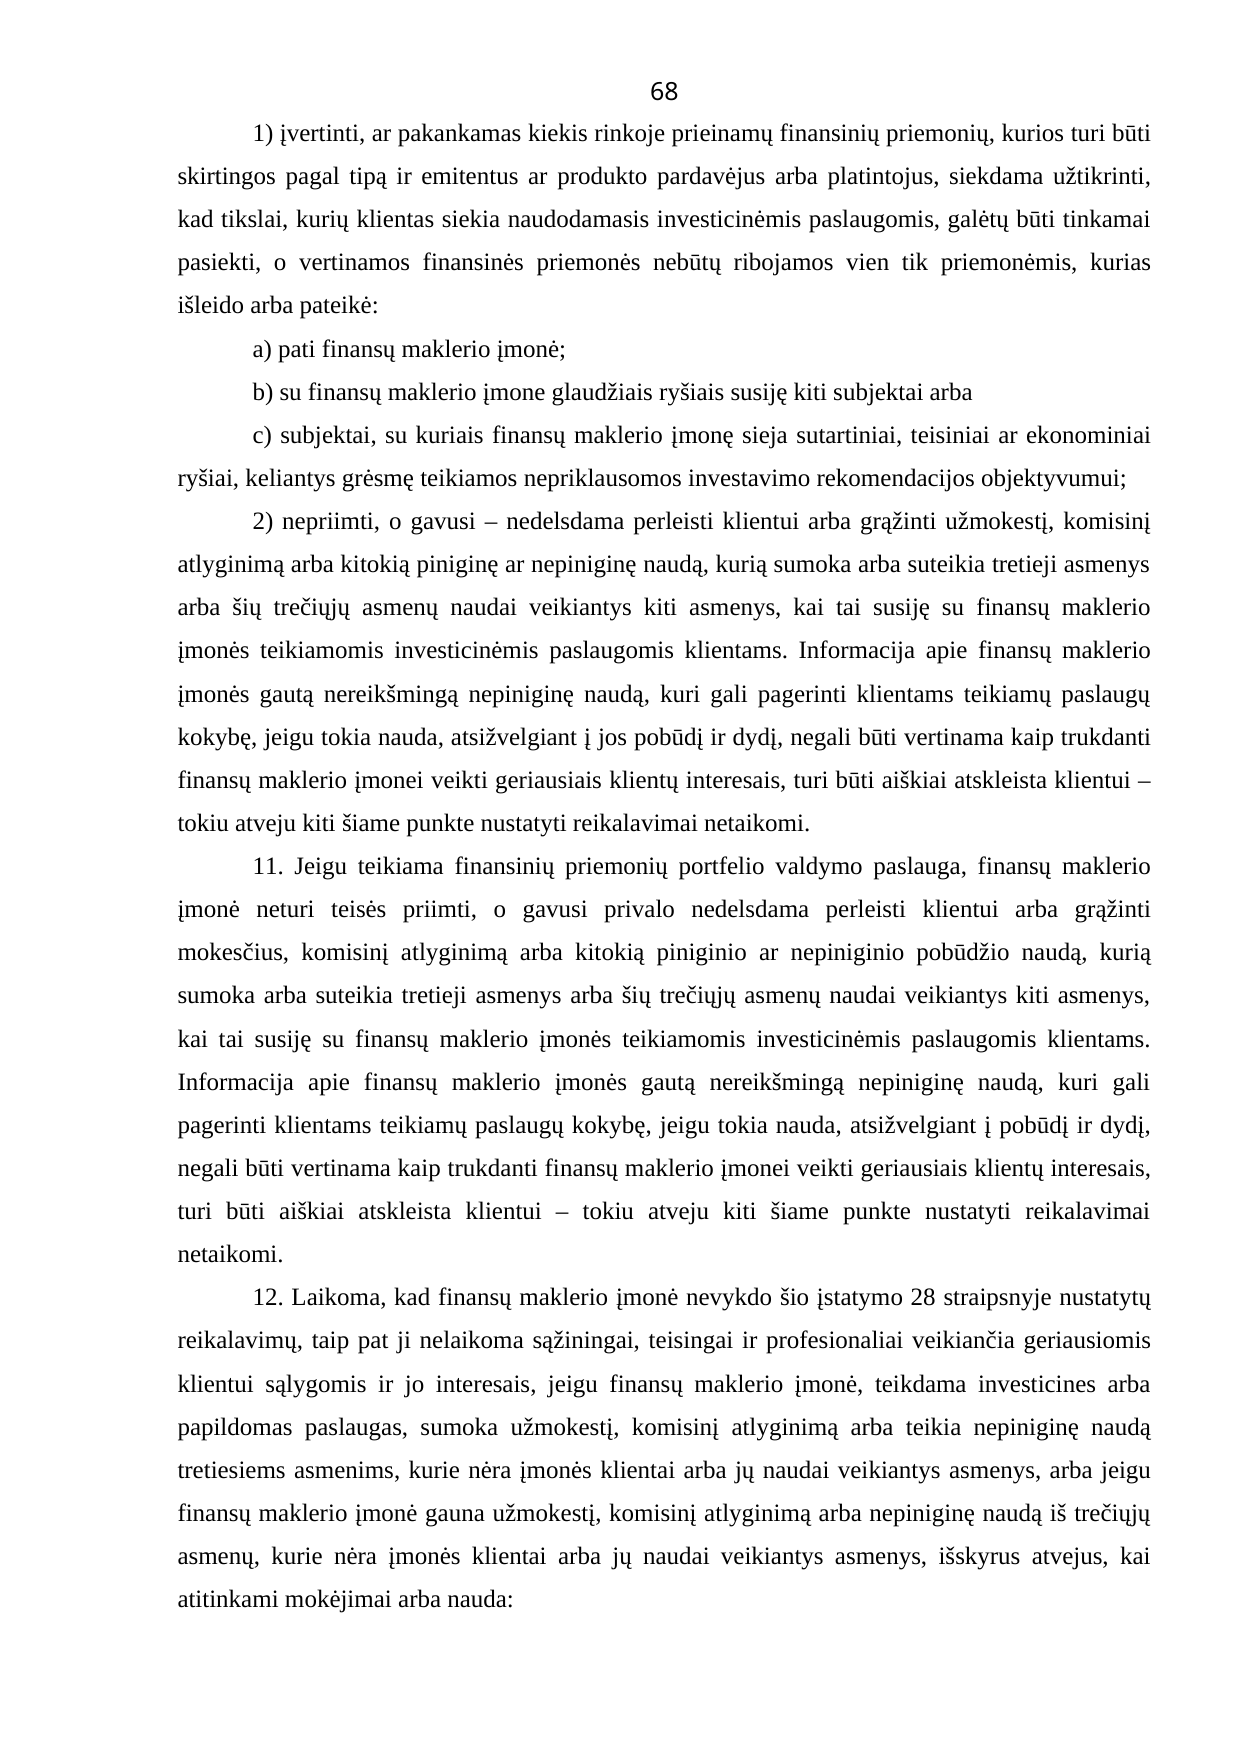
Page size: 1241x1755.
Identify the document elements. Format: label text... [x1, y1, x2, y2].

text b) su finansų maklerio įmone glaudžiais ryšiais susiję kiti subjektai arba [177, 377, 1152, 406]
text c) subjektai, su kuriais finansų maklerio įmonę sieja sutartiniai, teisiniai ar ekonominiai ryšiai, keliantys grėsmę teikiamos nepriklausomos investavimo rekomendacijos objektyvumui; [177, 420, 1152, 492]
text 1) įvertinti, ar pakankamas kiekis rinkoje prieinamų finansinių priemonių, kurios turi būti skirtingos pagal tipą ir emitentus ar produkto pardavėjus arba platintojus, siekdama užtikrinti, kad tikslai, kurių klientas siekia naudodamasis investicinėmis paslaugomis, galėtų būti tinkamai pasiekti, o vertinamos finansinės priemonės nebūtų ribojamos vien tik priemonėmis, kurias išleido arba pateikė: [177, 118, 1152, 319]
text a) pati finansų maklerio įmonė; [177, 334, 1152, 362]
text 2) nepriimti, o gavusi – nedelsdama perleisti klientui arba grąžinti užmokestį, komisinį atlyginimą arba kitokią piniginę ar nepiniginę naudą, kurią sumoka arba suteikia tretieji asmenys arba šių trečiųjų asmenų naudai veikiantys kiti asmenys, kai tai susiję su finansų maklerio įmonės teikiamomis investicinėmis paslaugomis klientams. Informacija apie finansų maklerio įmonės gautą nereikšmingą nepiniginę naudą, kuri gali pagerinti klientams teikiamų paslaugų kokybę, jeigu tokia nauda, atsižvelgiant į jos pobūdį ir dydį, negali būti vertinama kaip trukdanti finansų maklerio įmonei veikti geriausiais klientų interesais, turi būti aiškiai atskleista klientui – tokiu atveju kiti šiame punkte nustatyti reikalavimai netaikomi. [177, 506, 1152, 837]
text 11. Jeigu teikiama finansinių priemonių portfelio valdymo paslauga, finansų maklerio įmonė neturi teisės priimti, o gavusi privalo nedelsdama perleisti klientui arba grąžinti mokesčius, komisinį atlyginimą arba kitokią piniginio ar nepiniginio pobūdžio naudą, kurią sumoka arba suteikia tretieji asmenys arba šių trečiųjų asmenų naudai veikiantys kiti asmenys, kai tai susiję su finansų maklerio įmonės teikiamomis investicinėmis paslaugomis klientams. Informacija apie finansų maklerio įmonės gautą nereikšmingą nepiniginę naudą, kuri gali pagerinti klientams teikiamų paslaugų kokybę, jeigu tokia nauda, atsižvelgiant į pobūdį ir dydį, negali būti vertinama kaip trukdanti finansų maklerio įmonei veikti geriausiais klientų interesais, turi būti aiškiai atskleista klientui – tokiu atveju kiti šiame punkte nustatyti reikalavimai netaikomi. [177, 851, 1152, 1268]
text 12. Laikoma, kad finansų maklerio įmonė nevykdo šio įstatymo 28 straipsnyje nustatytų reikalavimų, taip pat ji nelaikoma sąžiningai, teisingai ir profesionaliai veikiančia geriausiomis klientui sąlygomis ir jo interesais, jeigu finansų maklerio įmonė, teikdama investicines arba papildomas paslaugas, sumoka užmokestį, komisinį atlyginimą arba teikia nepiniginę naudą tretiesiems asmenims, kurie nėra įmonės klientai arba jų naudai veikiantys asmenys, arba jeigu finansų maklerio įmonė gauna užmokestį, komisinį atlyginimą arba nepiniginę naudą iš trečiųjų asmenų, kurie nėra įmonės klientai arba jų naudai veikiantys asmenys, išskyrus atvejus, kai atitinkami mokėjimai arba nauda: [177, 1282, 1152, 1613]
